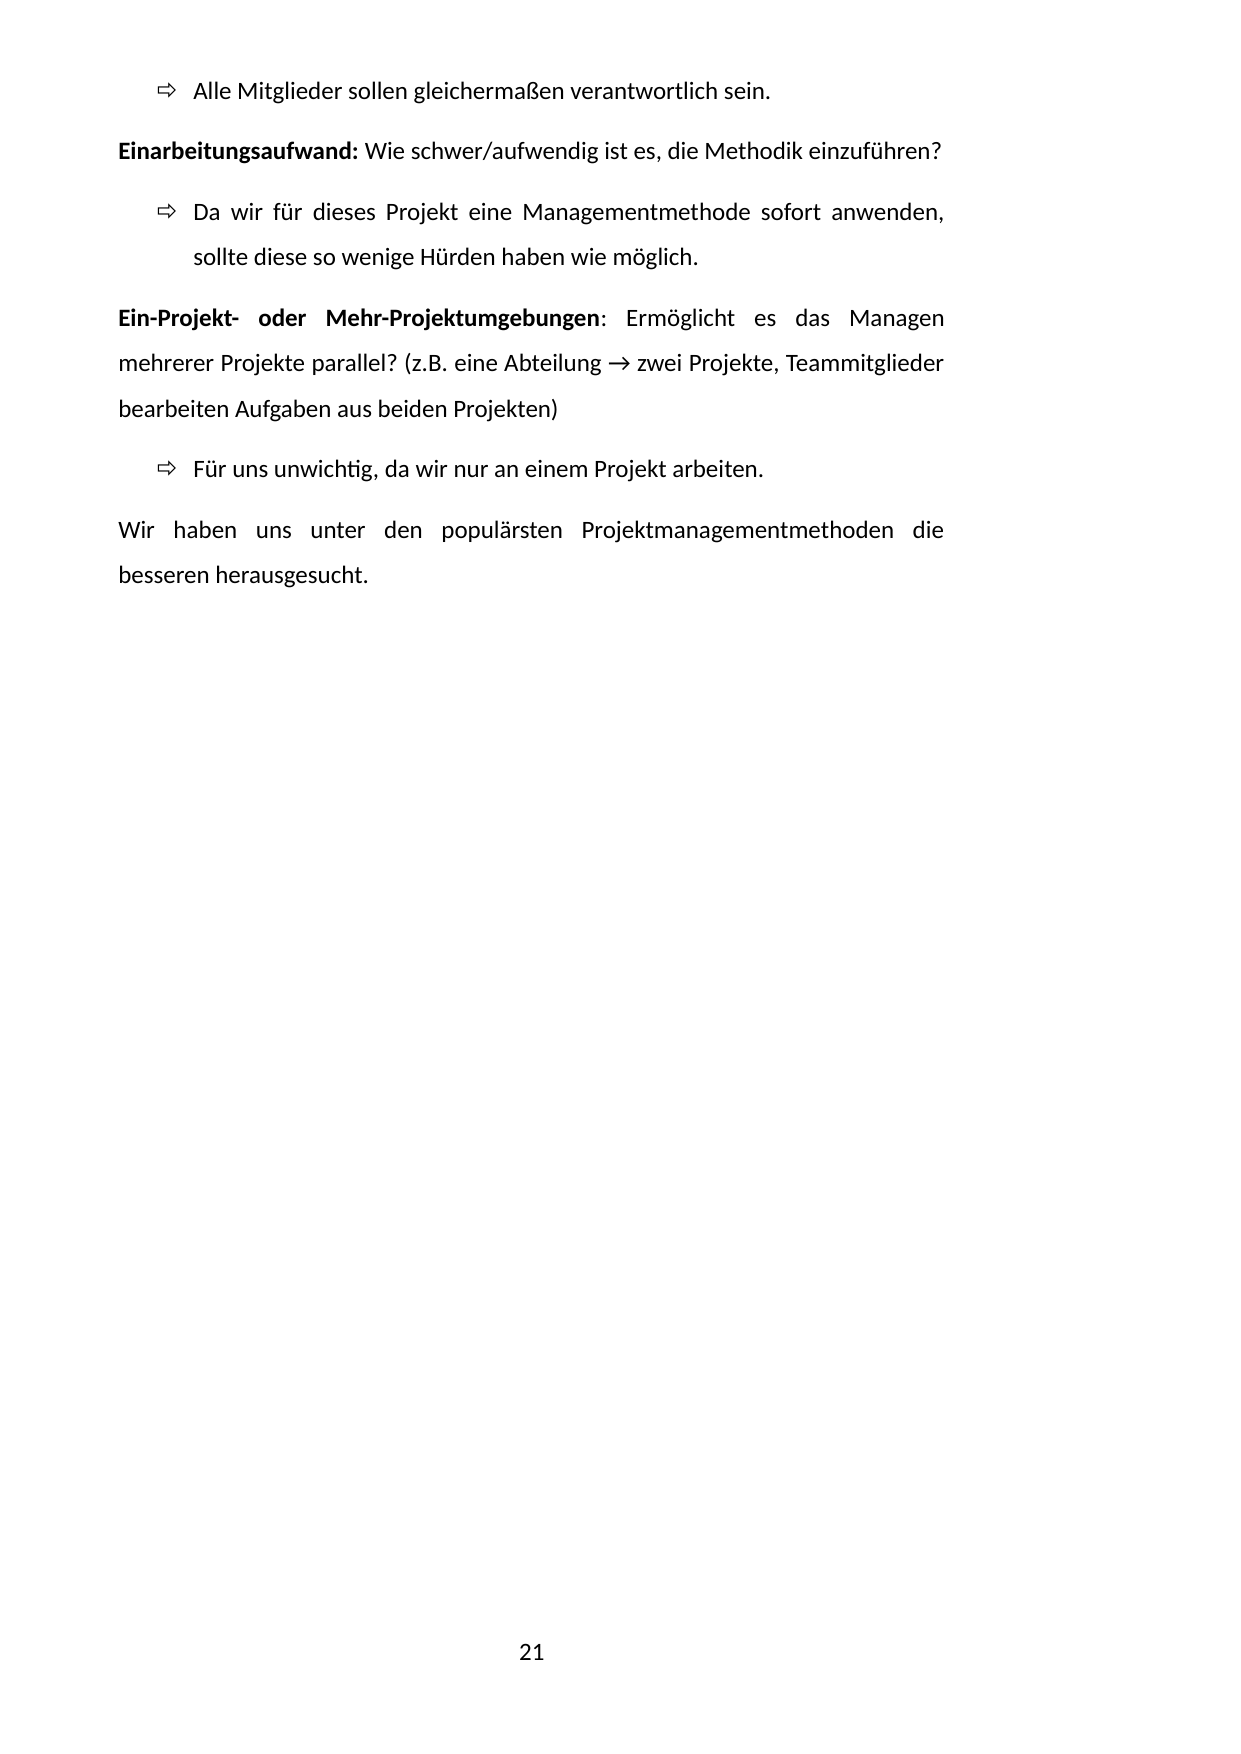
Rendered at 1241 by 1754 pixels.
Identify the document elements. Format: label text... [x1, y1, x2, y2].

list Für uns unwichtig, da wir nur an einem Projekt arbeiten. [156, 453, 945, 484]
text Einarbeitungsaufwand: Wie schwer/aufwendig ist es, die Methodik einzuführen? [118, 135, 945, 166]
text Wir haben uns unter den populärsten Projektmanagementmethoden die besseren herausgesucht. [118, 514, 945, 590]
list Alle Mitglieder sollen gleichermaßen verantwortlich sein. [156, 75, 945, 106]
list Da wir für dieses Projekt eine Managementmethode sofort anwenden, sollte diese so wenige Hürden haben wie möglich. [156, 196, 945, 272]
text Ein-Projekt- oder Mehr-Projektumgebungen: Ermöglicht es das Managen mehrerer Projekte parallel? (z.B. eine Abteilung → zwei Projekte, Teammitglieder bearbeiten Aufgaben aus beiden Projekten) [118, 302, 945, 424]
